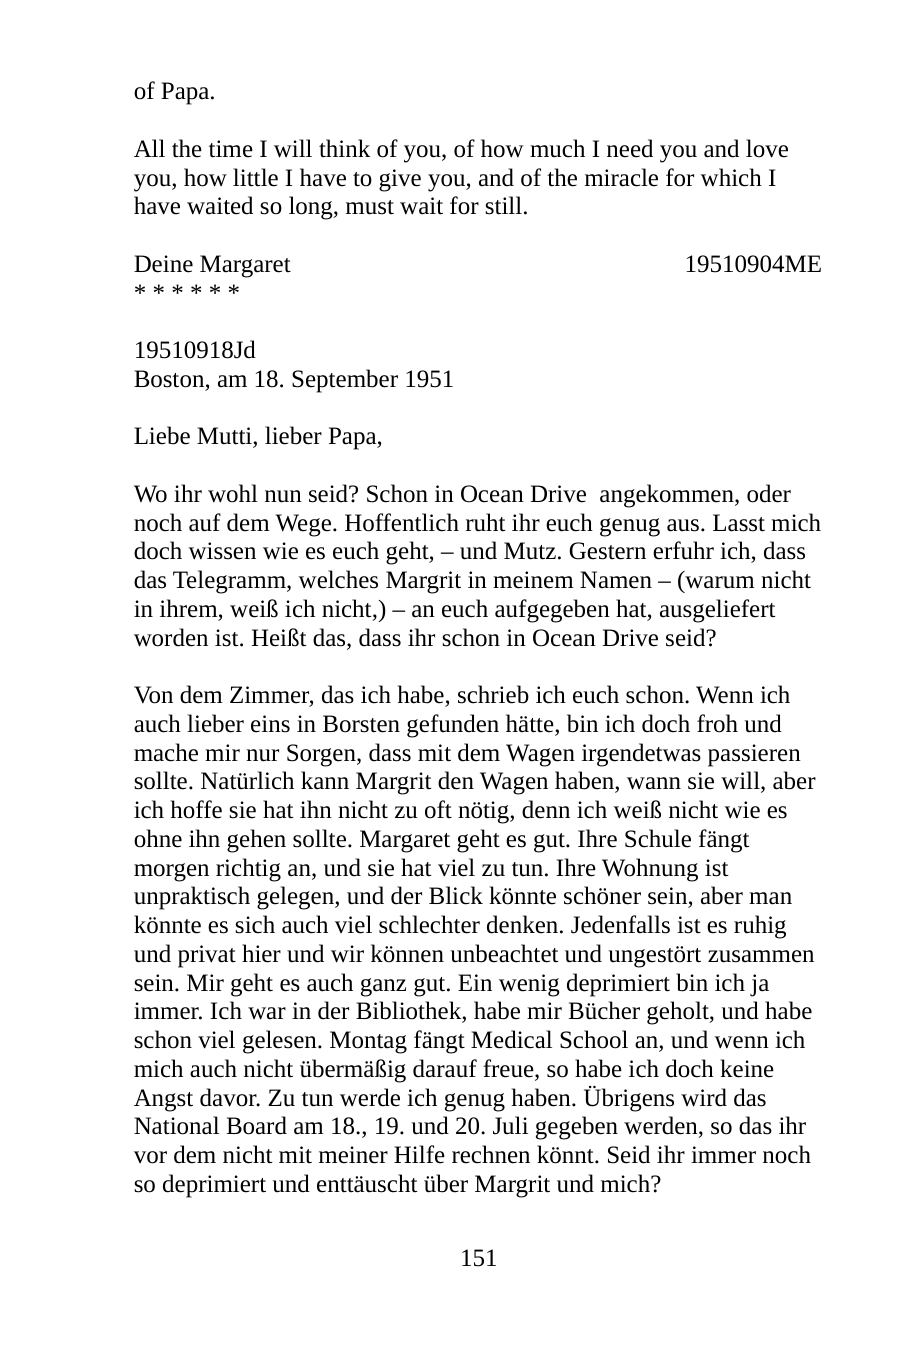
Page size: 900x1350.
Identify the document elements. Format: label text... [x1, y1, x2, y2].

text Boston, am 18. September 1951 [133, 364, 823, 393]
text * * * * * * [133, 278, 823, 306]
text Liebe Mutti, lieber Papa, [133, 421, 823, 450]
text All the time I will think of you, of how much I need you and love you, how little I have to give you, and of the miracle for which I have waited so long, must wait for still. [133, 134, 823, 220]
text 19510918Jd [133, 335, 823, 364]
text Von dem Zimmer, das ich habe, schrieb ich euch schon. Wenn ich auch lieber eins in Borsten gefunden hätte, bin ich doch froh und mache mir nur Sorgen, dass mit dem Wagen irgendetwas passieren sollte. Natürlich kann Margrit den Wagen haben, wann sie will, aber ich hoffe sie hat ihn nicht zu oft nötig, denn ich weiß nicht wie es ohne ihn gehen sollte. Margaret geht es gut. Ihre Schule fängt morgen richtig an, und sie hat viel zu tun. Ihre Wohnung ist unpraktisch gelegen, und der Blick könnte schöner sein, aber man könnte es sich auch viel schlechter denken. Jedenfalls ist es ruhig und privat hier und wir können unbeachtet und ungestört zusammen sein. Mir geht es auch ganz gut. Ein wenig deprimiert bin ich ja immer. Ich war in der Bibliothek, habe mir Bücher geholt, und habe schon viel gelesen. Montag fängt Medical School an, und wenn ich mich auch nicht übermäßig darauf freue, so habe ich doch keine Angst davor. Zu tun werde ich genug haben. Übrigens wird das National Board am 18., 19. und 20. Juli gegeben werden, so das ihr vor dem nicht mit meiner Hilfe rechnen könnt. Seid ihr immer noch so deprimiert und enttäuscht über Margrit und mich? [133, 680, 823, 1198]
text Deine Margaret 19510904ME [133, 249, 823, 278]
text Wo ihr wohl nun seid? Schon in Ocean Drive angekommen, oder noch auf dem Wege. Hoffentlich ruht ihr euch genug aus. Lasst mich doch wissen wie es euch geht, – und Mutz. Gestern erfuhr ich, dass das Telegramm, welches Margrit in meinem Namen – (warum nicht in ihrem, weiß ich nicht,) – an euch aufgegeben hat, ausgeliefert worden ist. Heißt das, dass ihr schon in Ocean Drive seid? [133, 479, 823, 651]
text of Papa. [133, 76, 823, 105]
